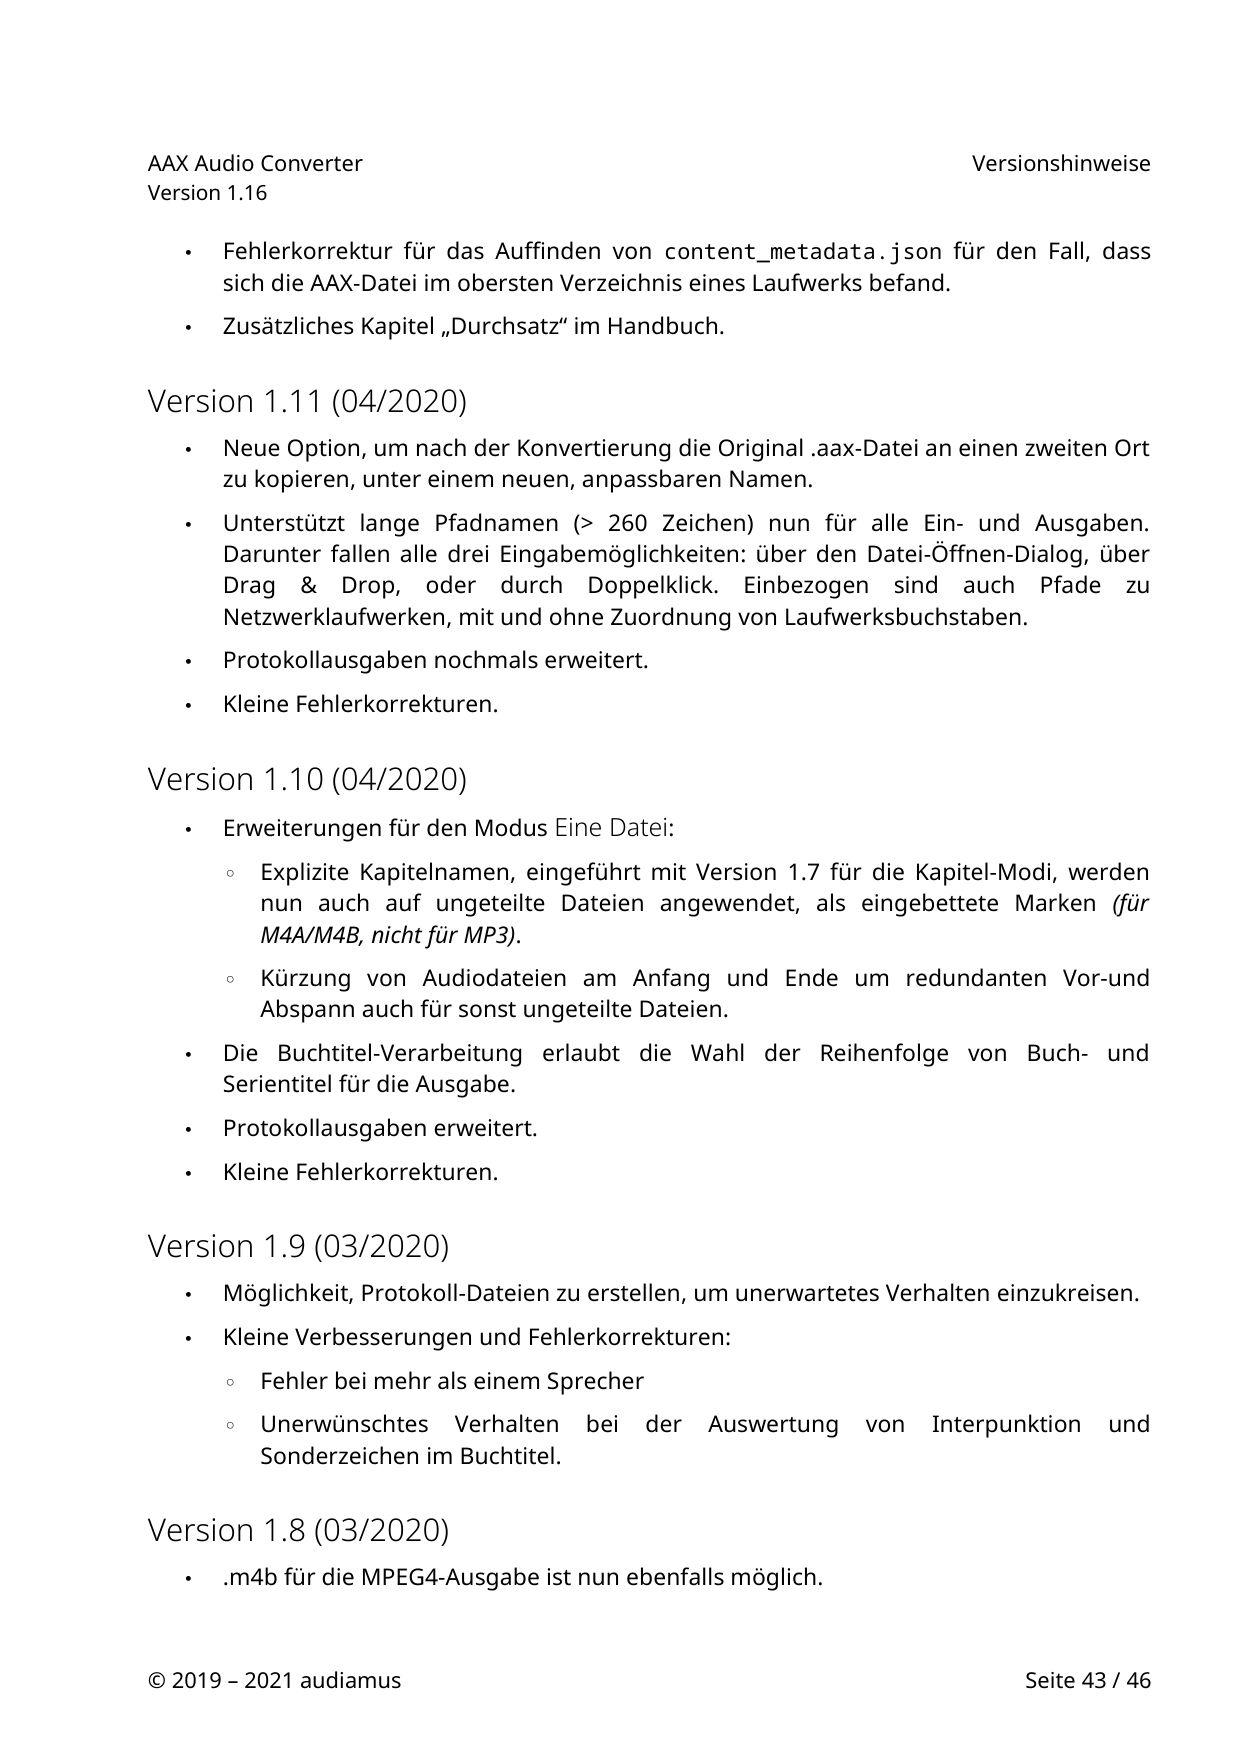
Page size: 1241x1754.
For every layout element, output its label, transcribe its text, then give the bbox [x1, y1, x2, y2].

list Zusätzliches Kapitel „Durchsatz“ im Handbuch. [185, 310, 1152, 341]
list Unterstützt lange Pfadnamen (> 260 Zeichen) nun für alle Ein- und Ausgaben. Darunter fallen alle drei Eingabemöglichkeiten: über den Datei-Öffnen-Dialog, über Drag & Drop, oder durch Doppelklick. Einbezogen sind auch Pfade zu Netzwerklaufwerken, mit und ohne Zuordnung von Laufwerksbuchstaben. [185, 507, 1152, 632]
subtitle Version 1.9 (03/2020) [148, 1224, 1152, 1267]
subtitle Version 1.10 (04/2020) [148, 756, 1152, 799]
list Erweiterungen für den Modus Eine Datei: [185, 810, 1152, 844]
list Möglichkeit, Protokoll-Dateien zu erstellen, um unerwartetes Verhalten einzukreisen. [185, 1277, 1152, 1309]
list Unerwünschtes Verhalten bei der Auswertung von Interpunktion und Sonderzeichen im Buchtitel. [223, 1408, 1152, 1471]
subtitle Version 1.8 (03/2020) [148, 1508, 1152, 1551]
list Protokollausgaben nochmals erweitert. [185, 644, 1152, 676]
list Kleine Verbesserungen und Fehlerkorrekturen: [185, 1321, 1152, 1352]
list .m4b für die MPEG4-Ausgabe ist nun ebenfalls möglich. [185, 1561, 1152, 1593]
list Fehler bei mehr als einem Sprecher [223, 1365, 1152, 1396]
list Fehlerkorrektur für das Auffinden von content_metadata.json für den Fall, dass sich die AAX-Datei im obersten Verzeichnis eines Laufwerks befand. [185, 235, 1152, 298]
list Explizite Kapitelnamen, eingeführt mit Version 1.7 für die Kapitel-Modi, werden nun auch auf ungeteilte Dateien angewendet, als eingebettete Marken (für M4A/M4B, nicht für MP3). [223, 856, 1152, 950]
list Kleine Fehlerkorrekturen. [185, 688, 1152, 719]
list Neue Option, um nach der Konvertierung die Original .aax-Datei an einen zweiten Ort zu kopieren, unter einem neuen, anpassbaren Namen. [185, 432, 1152, 494]
list Protokollausgaben erweitert. [185, 1112, 1152, 1143]
list Kleine Fehlerkorrekturen. [185, 1156, 1152, 1187]
subtitle Version 1.11 (04/2020) [148, 379, 1152, 421]
list Die Buchtitel-Verarbeitung erlaubt die Wahl der Reihenfolge von Buch- und Serientitel für die Ausgabe. [185, 1037, 1152, 1099]
list Kürzung von Audiodateien am Anfang und Ende um redundanten Vor-und Abspann auch für sonst ungeteilte Dateien. [223, 962, 1152, 1025]
